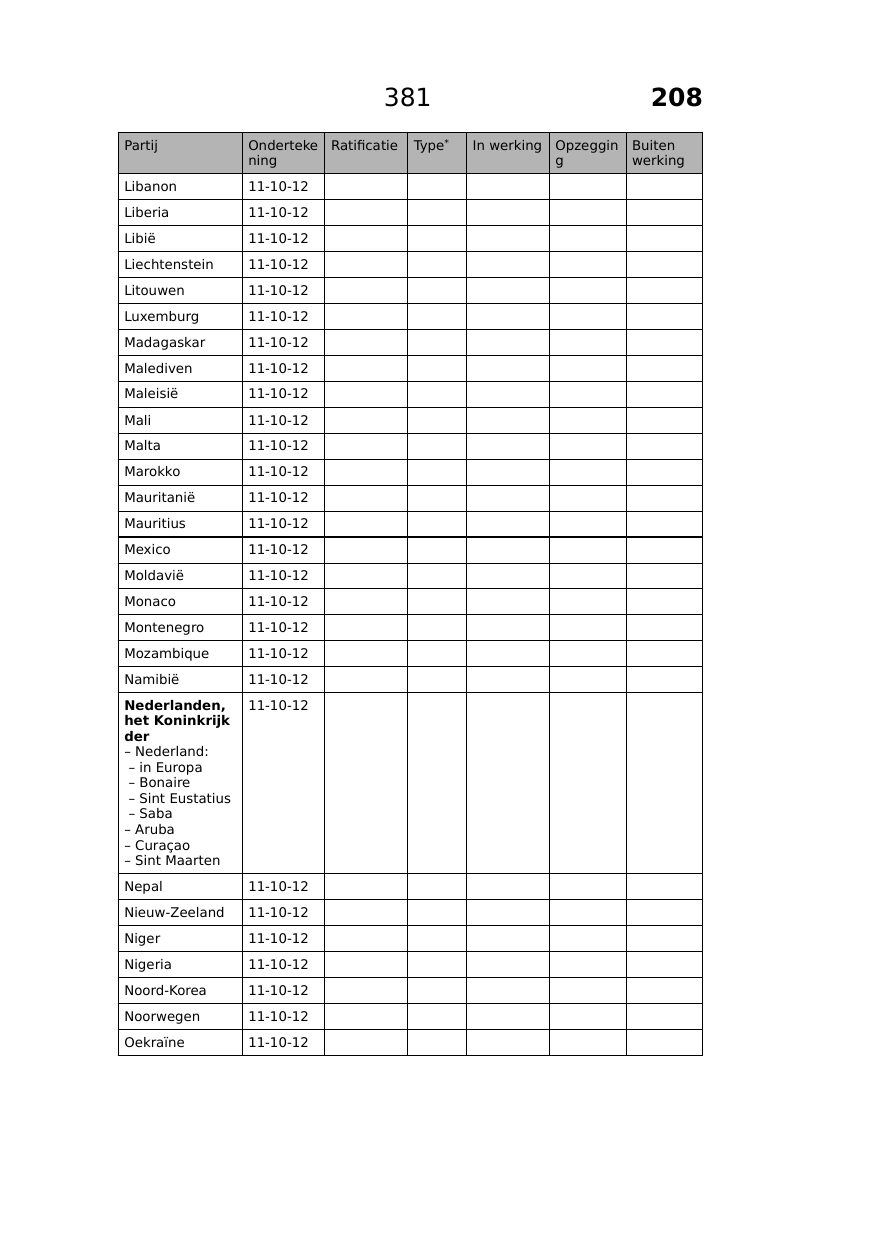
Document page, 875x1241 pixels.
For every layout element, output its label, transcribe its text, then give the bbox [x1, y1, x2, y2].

table_cell [467, 1004, 549, 1029]
table_cell 11-10-12 [243, 460, 324, 484]
table_cell 11-10-12 [243, 330, 324, 355]
table_cell 11-10-12 [243, 434, 324, 459]
table_cell [627, 226, 702, 251]
table_cell [627, 512, 702, 536]
table_cell [550, 589, 626, 614]
table_cell [627, 693, 702, 744]
table_cell [467, 838, 549, 853]
table_cell [325, 874, 407, 899]
table_cell [325, 434, 407, 459]
table_cell 11-10-12 [243, 1004, 324, 1029]
table_cell [325, 278, 407, 303]
table_cell Madagaskar [119, 330, 242, 355]
table_cell 11-10-12 [243, 304, 324, 329]
table_cell [408, 486, 466, 511]
table_cell [325, 304, 407, 329]
table_cell 11-10-12 [243, 874, 324, 899]
table_cell [408, 791, 466, 806]
table_cell [325, 822, 407, 837]
table_cell [627, 822, 702, 837]
table_cell [325, 926, 407, 951]
table_cell Nieuw-Zeeland [119, 900, 242, 925]
table_cell [467, 926, 549, 951]
table_cell [550, 952, 626, 977]
table_cell [408, 304, 466, 329]
table_cell [467, 564, 549, 588]
table_cell [325, 641, 407, 666]
table_cell [627, 1004, 702, 1029]
table_cell [325, 512, 407, 536]
table_header Type* [408, 133, 466, 173]
table_cell [467, 775, 549, 791]
table_cell [550, 693, 626, 744]
table_cell [627, 791, 702, 806]
table_cell 11-10-12 [243, 589, 324, 614]
table_cell [467, 538, 549, 562]
table_cell [627, 356, 702, 381]
table_cell [408, 564, 466, 588]
table_cell [408, 512, 466, 536]
table_cell [325, 806, 407, 822]
table_cell [627, 744, 702, 760]
table_cell – Saba [119, 806, 242, 822]
table_cell Litouwen [119, 278, 242, 303]
table_cell [408, 434, 466, 459]
table_cell [325, 589, 407, 614]
table_cell [627, 775, 702, 791]
table_cell [325, 791, 407, 806]
table_cell [408, 775, 466, 791]
table_cell [627, 838, 702, 853]
table_cell [467, 252, 549, 277]
table_cell [408, 615, 466, 640]
table_cell [627, 760, 702, 775]
table_cell Oekraïne [119, 1030, 242, 1055]
table_cell [550, 978, 626, 1003]
table_cell [550, 200, 626, 225]
table_cell 11-10-12 [243, 564, 324, 588]
table_cell [408, 641, 466, 666]
table_cell [627, 252, 702, 277]
table_cell [550, 486, 626, 511]
table_cell [408, 667, 466, 692]
table_cell [467, 460, 549, 484]
table_cell Maleisië [119, 382, 242, 407]
table_cell [627, 278, 702, 303]
table_cell [550, 667, 626, 692]
table_cell [325, 900, 407, 925]
table_cell [467, 408, 549, 433]
table_cell 11-10-12 [243, 226, 324, 251]
table_cell 11-10-12 [243, 174, 324, 199]
table_cell [467, 641, 549, 666]
table_cell [467, 978, 549, 1003]
table_cell [627, 382, 702, 407]
table_cell [550, 252, 626, 277]
table_cell 11-10-12 [243, 667, 324, 692]
table_cell [550, 408, 626, 433]
table_cell [467, 615, 549, 640]
table_cell [467, 952, 549, 977]
table_cell [627, 538, 702, 562]
table_header Buiten werking [627, 133, 702, 173]
table_cell [550, 744, 626, 760]
table_cell [243, 838, 324, 853]
table_cell Mexico [119, 538, 242, 562]
table_header Ondertekening [243, 133, 324, 173]
table_cell [627, 641, 702, 666]
table_cell [408, 926, 466, 951]
table_cell [408, 174, 466, 199]
table_cell [325, 564, 407, 588]
table_cell [467, 667, 549, 692]
table_cell [467, 330, 549, 355]
table_cell [627, 330, 702, 355]
table_cell [550, 356, 626, 381]
table_cell Luxemburg [119, 304, 242, 329]
table_cell [550, 174, 626, 199]
table_cell – in Europa [119, 760, 242, 775]
table_cell [325, 615, 407, 640]
table_cell [408, 330, 466, 355]
table_cell [467, 791, 549, 806]
table_cell [467, 1030, 549, 1055]
table_cell [325, 693, 407, 744]
table_cell [408, 900, 466, 925]
table_cell [627, 952, 702, 977]
table_cell [243, 791, 324, 806]
table_cell [325, 174, 407, 199]
table_header In werking [467, 133, 549, 173]
table_cell [550, 775, 626, 791]
table_cell [408, 952, 466, 977]
table_cell [550, 330, 626, 355]
table_cell 11-10-12 [243, 382, 324, 407]
table_cell [467, 382, 549, 407]
table_cell [627, 174, 702, 199]
table_cell [467, 356, 549, 381]
table_cell Malediven [119, 356, 242, 381]
table_cell [467, 744, 549, 760]
table_cell [408, 838, 466, 853]
table_cell [467, 874, 549, 899]
table_cell – Bonaire [119, 775, 242, 791]
table_cell [243, 853, 324, 873]
table_cell Nederlanden, het Koninkrijk der [119, 693, 242, 744]
table_cell [467, 853, 549, 873]
table_cell [467, 226, 549, 251]
table_cell Nigeria [119, 952, 242, 977]
table_cell Libanon [119, 174, 242, 199]
table_cell [408, 822, 466, 837]
table_cell [325, 356, 407, 381]
table_cell [550, 791, 626, 806]
table_cell [243, 760, 324, 775]
table_cell [627, 978, 702, 1003]
table_cell [408, 382, 466, 407]
table_header Opzegging [550, 133, 626, 173]
table_cell [325, 486, 407, 511]
table_cell [467, 434, 549, 459]
table_cell [627, 806, 702, 822]
table_cell 11-10-12 [243, 538, 324, 562]
table_cell 11-10-12 [243, 615, 324, 640]
table_cell [325, 460, 407, 484]
table_cell Liberia [119, 200, 242, 225]
table_cell [467, 512, 549, 536]
table_cell 11-10-12 [243, 641, 324, 666]
table_cell [467, 760, 549, 775]
table_cell [325, 330, 407, 355]
table_cell [467, 486, 549, 511]
table_cell [627, 434, 702, 459]
table_cell [550, 434, 626, 459]
table_cell Nepal [119, 874, 242, 899]
table_cell [243, 822, 324, 837]
table_cell [550, 538, 626, 562]
table_cell – Aruba [119, 822, 242, 837]
table_cell [408, 744, 466, 760]
table_cell Liechtenstein [119, 252, 242, 277]
table_cell Mauritanië [119, 486, 242, 511]
table_cell [408, 1004, 466, 1029]
table_cell [550, 806, 626, 822]
table_cell [627, 564, 702, 588]
table_cell [550, 615, 626, 640]
table_cell 11-10-12 [243, 926, 324, 951]
table_cell [467, 200, 549, 225]
table_cell [467, 589, 549, 614]
table_cell [408, 356, 466, 381]
table_cell [550, 1004, 626, 1029]
table_cell [325, 408, 407, 433]
table_cell 11-10-12 [243, 356, 324, 381]
table_cell [627, 853, 702, 873]
table_cell [550, 822, 626, 837]
table_cell [627, 900, 702, 925]
table_cell Monaco [119, 589, 242, 614]
table_cell [627, 874, 702, 899]
table_cell [627, 615, 702, 640]
table_cell [325, 744, 407, 760]
table_cell Noord-Korea [119, 978, 242, 1003]
table_header Partij [119, 133, 242, 173]
table_cell [408, 853, 466, 873]
table_cell 11-10-12 [243, 278, 324, 303]
table_cell Malta [119, 434, 242, 459]
table_cell [550, 874, 626, 899]
table_cell [467, 278, 549, 303]
table_cell [325, 1030, 407, 1055]
table_cell [243, 806, 324, 822]
table_cell [408, 693, 466, 744]
table_cell [627, 304, 702, 329]
table_cell [627, 1030, 702, 1055]
table_cell [408, 760, 466, 775]
table_cell 11-10-12 [243, 978, 324, 1003]
table_cell [467, 806, 549, 822]
table_cell 11-10-12 [243, 512, 324, 536]
table_cell 11-10-12 [243, 952, 324, 977]
table_cell [325, 978, 407, 1003]
table_cell Noorwegen [119, 1004, 242, 1029]
table_cell 11-10-12 [243, 408, 324, 433]
table_cell [325, 1004, 407, 1029]
table_cell 11-10-12 [243, 900, 324, 925]
table_header Ratificatie [325, 133, 407, 173]
table_cell Mozambique [119, 641, 242, 666]
table_cell – Curaçao [119, 838, 242, 853]
table_cell Namibië [119, 667, 242, 692]
table_cell [550, 853, 626, 873]
table_cell [408, 408, 466, 433]
table_cell 11-10-12 [243, 486, 324, 511]
table_cell Marokko [119, 460, 242, 484]
table_cell [325, 838, 407, 853]
table_cell [467, 174, 549, 199]
table_cell Montenegro [119, 615, 242, 640]
table_cell [550, 460, 626, 484]
table_cell [243, 775, 324, 791]
table_cell 11-10-12 [243, 252, 324, 277]
table_cell [325, 382, 407, 407]
table_cell [408, 460, 466, 484]
table_cell 11-10-12 [243, 200, 324, 225]
table_cell [467, 900, 549, 925]
table_cell [550, 512, 626, 536]
table_cell [325, 760, 407, 775]
table_cell [408, 278, 466, 303]
table_cell Moldavië [119, 564, 242, 588]
table_cell – Sint Maarten [119, 853, 242, 873]
table_cell [550, 304, 626, 329]
table_cell [325, 200, 407, 225]
table_cell [325, 226, 407, 251]
table_cell [467, 304, 549, 329]
table_cell – Nederland: [119, 744, 242, 760]
table_cell [325, 952, 407, 977]
table_cell [408, 978, 466, 1003]
table_cell [627, 667, 702, 692]
table_cell 11-10-12 [243, 1030, 324, 1055]
table_cell [408, 200, 466, 225]
table_cell [408, 252, 466, 277]
table_cell [550, 760, 626, 775]
table_cell [627, 589, 702, 614]
table_cell [408, 806, 466, 822]
table_cell [325, 853, 407, 873]
table_cell [550, 278, 626, 303]
table_cell [550, 564, 626, 588]
table_cell [550, 838, 626, 853]
table_cell Libië [119, 226, 242, 251]
table_cell [550, 1030, 626, 1055]
table_cell [550, 641, 626, 666]
table_cell [467, 693, 549, 744]
table_cell [325, 775, 407, 791]
table_cell [550, 382, 626, 407]
table_cell [408, 1030, 466, 1055]
table_cell [627, 486, 702, 511]
table_cell 11-10-12 [243, 693, 324, 744]
table_cell [627, 926, 702, 951]
table_cell [467, 822, 549, 837]
table_cell Niger [119, 926, 242, 951]
table_cell Mauritius [119, 512, 242, 536]
table_cell [627, 408, 702, 433]
table_cell [408, 874, 466, 899]
table_cell [550, 900, 626, 925]
table_cell [627, 200, 702, 225]
table_cell – Sint Eustatius [119, 791, 242, 806]
table_cell Mali [119, 408, 242, 433]
table_cell [408, 589, 466, 614]
table_cell [325, 667, 407, 692]
table_cell [408, 226, 466, 251]
table_cell [550, 926, 626, 951]
table_cell [408, 538, 466, 562]
table_cell [325, 252, 407, 277]
table_cell [627, 460, 702, 484]
table_cell [243, 744, 324, 760]
table_cell [325, 538, 407, 562]
table_cell [550, 226, 626, 251]
